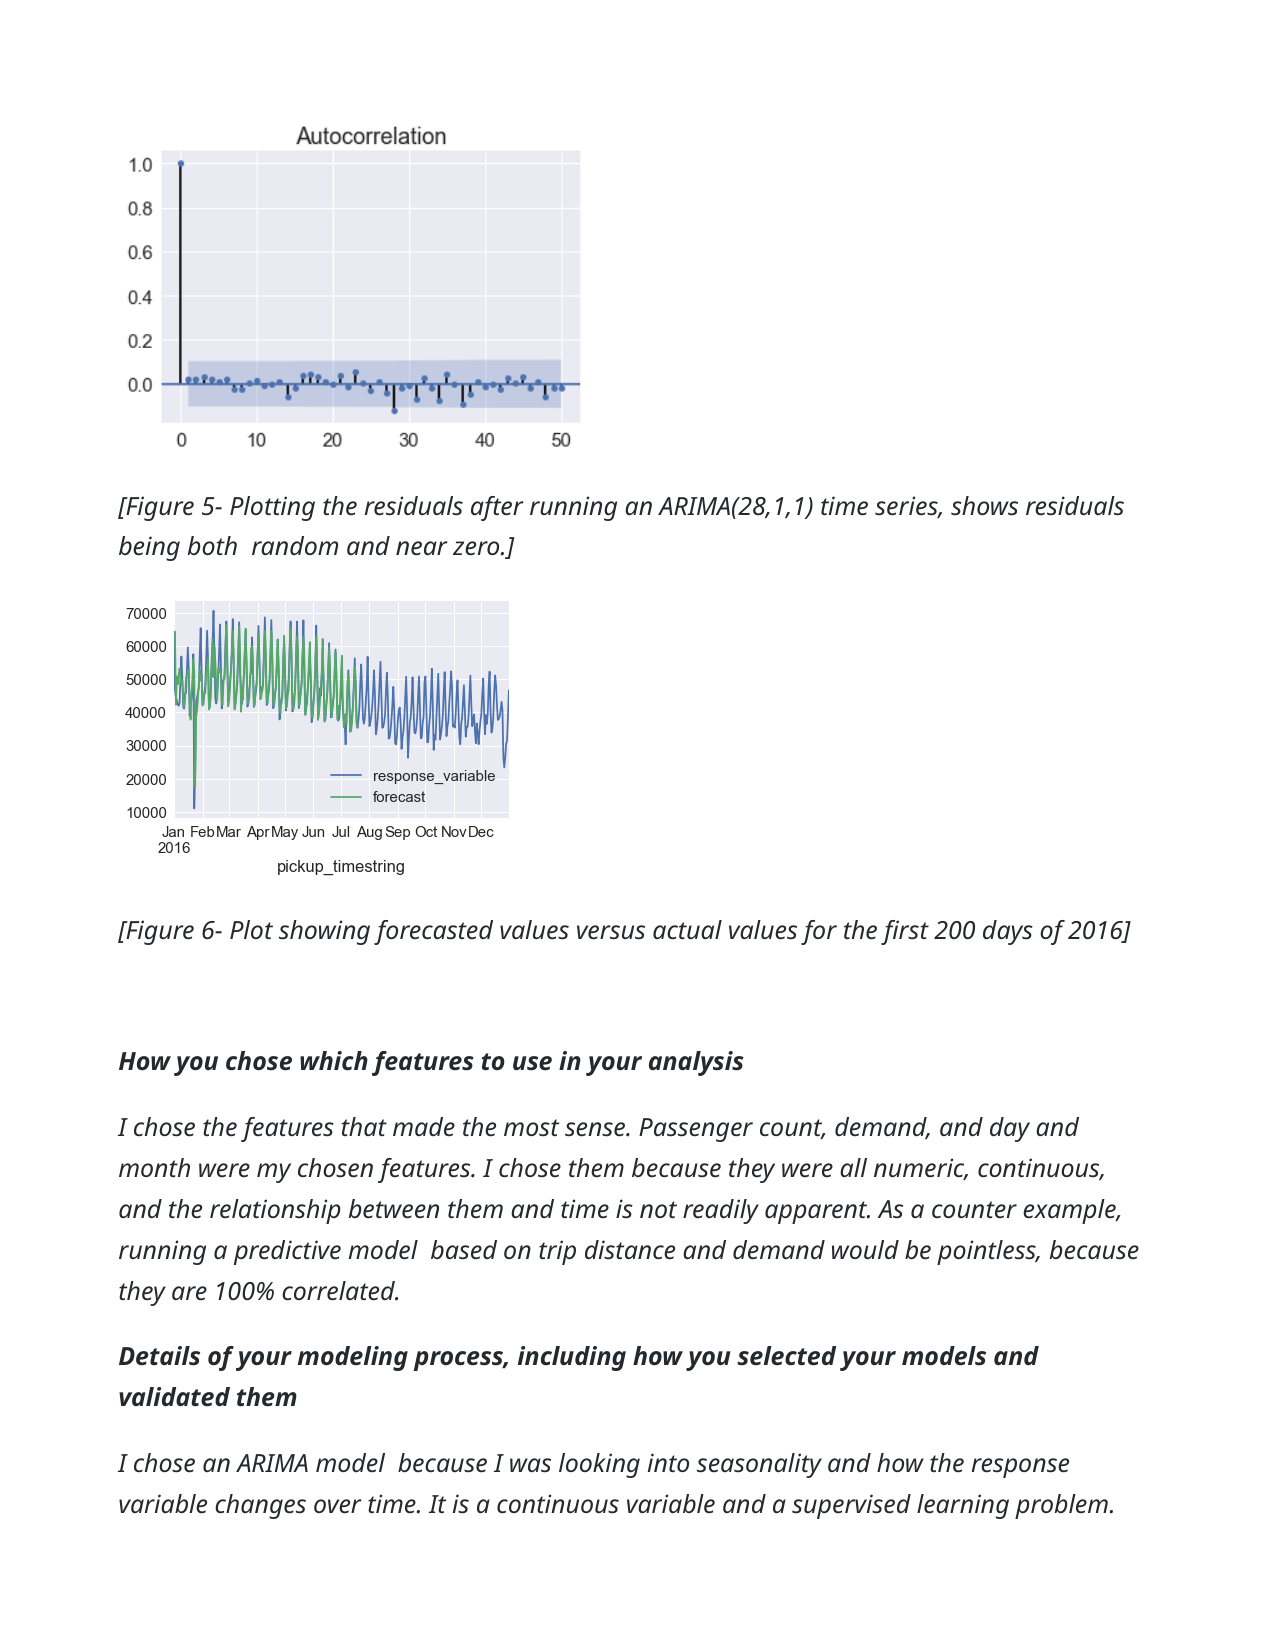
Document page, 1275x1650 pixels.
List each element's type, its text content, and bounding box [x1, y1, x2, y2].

text I chose an ARIMA model because I was looking into seasonality and how the response variable changes over time. It is a continuous variable and a supervised learning problem. [118, 1446, 1157, 1521]
text [Figure 6- Plot showing forecasted values versus actual values for the first 200 days of 2016] [118, 912, 1157, 946]
text I chose the features that made the most sense. Passenger count, demand, and day and month were my chosen features. I chose them because they were all numeric, continuous, and the relationship between them and time is not readily apparent. As a counter example, running a predictive model based on trip distance and demand would be pointless, because they are 100% correlated. [118, 1110, 1157, 1307]
text Details of your modeling process, including how you selected your models and validated them [118, 1339, 1157, 1414]
text [Figure 5- Plotting the residuals after running an ARIMA(28,1,1) time series, shows residuals being both random and near zero.] [118, 488, 1157, 563]
text How you chose which features to use in your analysis [118, 1044, 1157, 1078]
